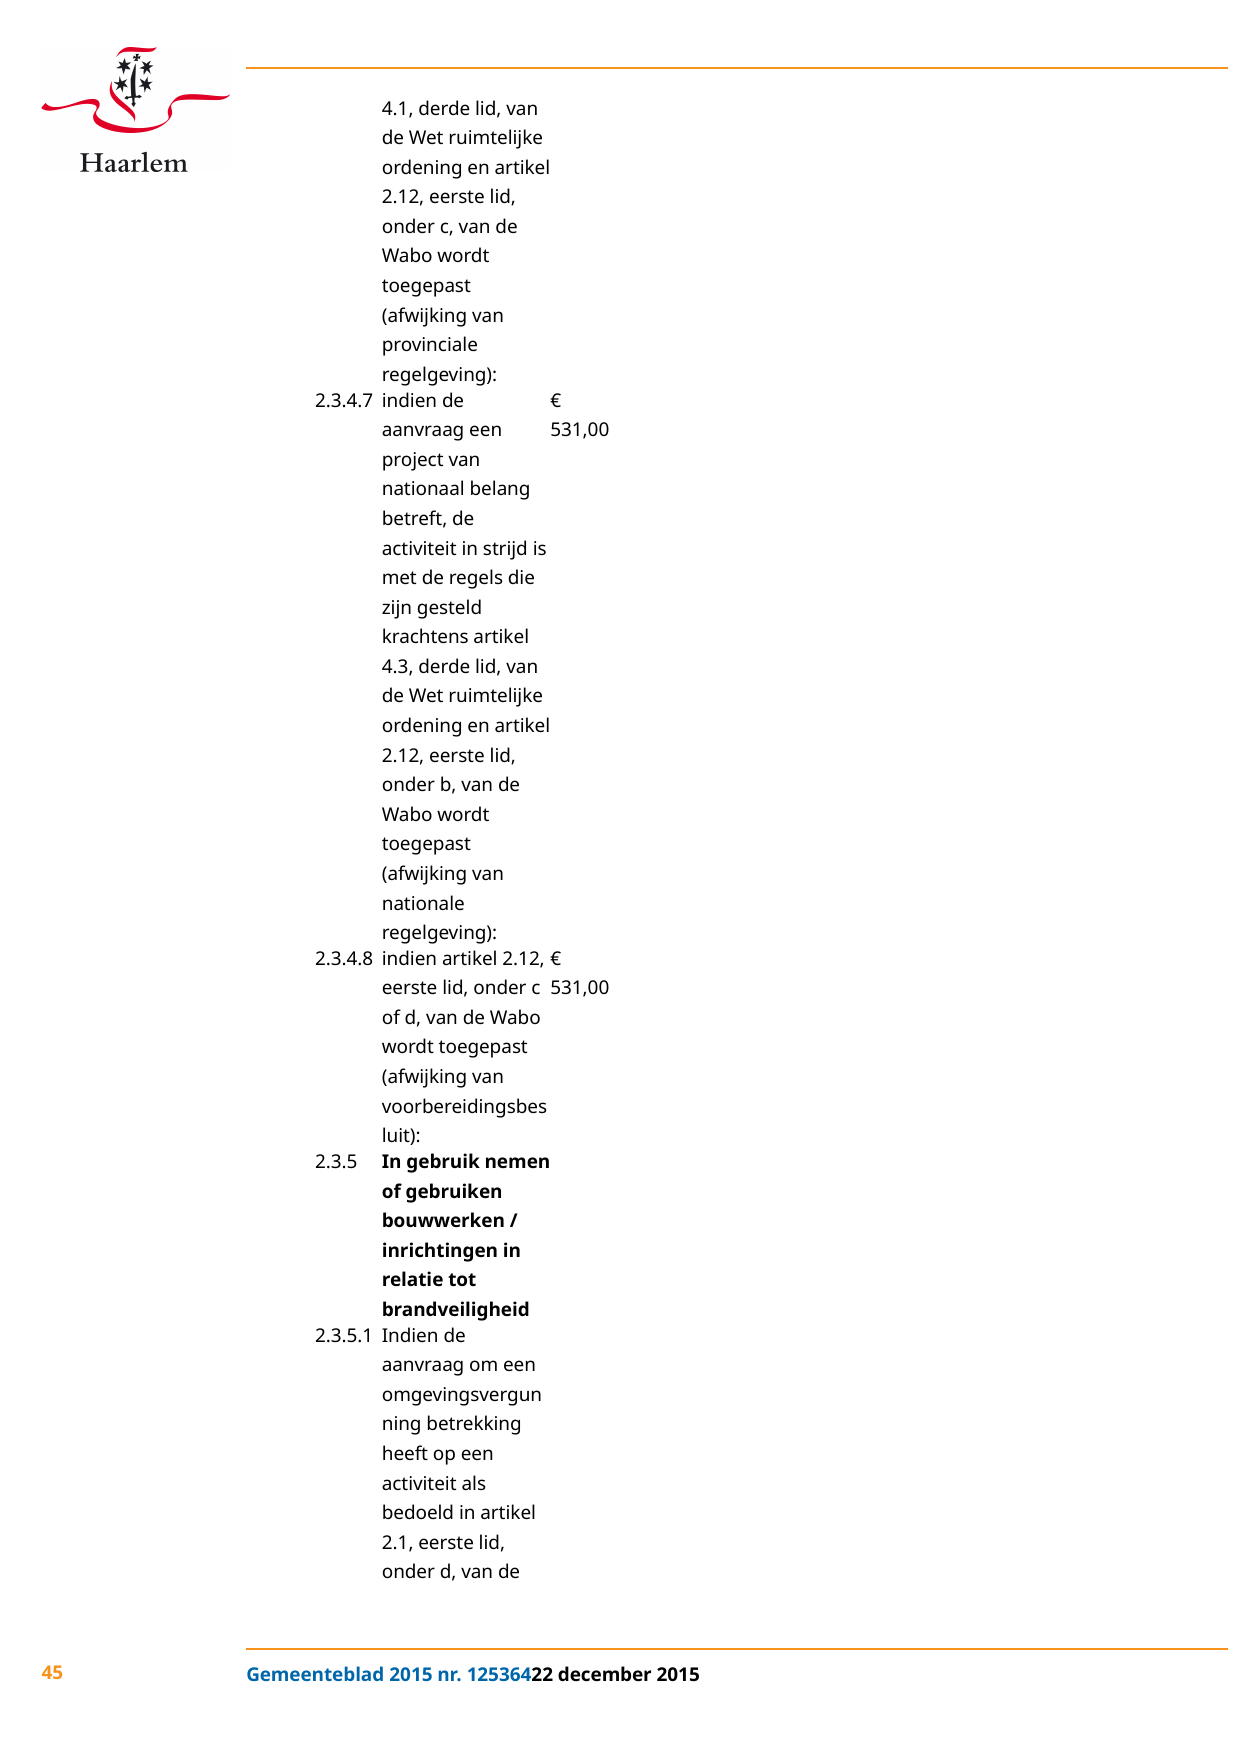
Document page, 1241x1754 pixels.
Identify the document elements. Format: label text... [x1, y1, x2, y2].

table_cell [617, 1322, 684, 1584]
table_cell 2.3.4.7 [315, 387, 382, 945]
table_cell Indien de aanvraag om een omgevingsvergunning betrekking heeft op een activiteit als bedoeld in artikel 2.1, eerste lid, onder d, van de [382, 1322, 550, 1584]
table_cell [617, 945, 684, 1148]
table_cell [550, 95, 617, 387]
picture [41, 47, 231, 172]
table_cell [751, 1148, 817, 1322]
table_cell [1018, 1148, 1085, 1322]
table_cell 4.1, derde lid, van de Wet ruimtelijke ordening en artikel 2.12, eerste lid, onder c, van de Wabo wordt toegepast (afwijking van provinciale regelgeving): [382, 95, 550, 387]
table_cell [1018, 387, 1085, 945]
table_cell [684, 945, 751, 1148]
table_cell [1085, 95, 1152, 387]
table_cell [818, 387, 884, 945]
table_cell [617, 387, 684, 945]
table_cell [550, 1148, 617, 1322]
table_cell [1085, 945, 1152, 1148]
table_cell [1085, 387, 1152, 945]
table_cell [1018, 95, 1085, 387]
table_cell [751, 95, 817, 387]
table_cell [818, 1322, 884, 1584]
table_cell [1018, 1322, 1085, 1584]
table_cell [751, 945, 817, 1148]
table_cell € 531,00 [550, 945, 617, 1148]
table_cell [951, 387, 1018, 945]
table_cell [818, 945, 884, 1148]
table_cell [951, 1322, 1018, 1584]
table_cell [248, 1148, 315, 1322]
table_cell [550, 1322, 617, 1584]
table_cell [684, 1148, 751, 1322]
table_cell In gebruik nemen of gebruiken bouwwerken / inrichtingen in relatie tot brandveiligheid [382, 1148, 550, 1322]
table_cell [248, 387, 315, 945]
table_cell [248, 945, 315, 1148]
table_cell [1085, 1148, 1152, 1322]
table_cell [951, 945, 1018, 1148]
table_cell indien artikel 2.12, eerste lid, onder c of d, van de Wabo wordt toegepast (afwijking van voorbereidingsbesluit): [382, 945, 550, 1148]
table_cell [315, 95, 382, 387]
table_cell indien de aanvraag een project van nationaal belang betreft, de activiteit in strijd is met de regels die zijn gesteld krachtens artikel 4.3, derde lid, van de Wet ruimtelijke ordening en artikel 2.12, eerste lid, onder b, van de Wabo wordt toegepast (afwijking van nationale regelgeving): [382, 387, 550, 945]
table_cell [751, 387, 817, 945]
table_cell 2.3.4.8 [315, 945, 382, 1148]
table_cell [617, 95, 684, 387]
table_cell [884, 1148, 951, 1322]
table_cell [818, 95, 884, 387]
table_cell [248, 95, 315, 387]
table_cell 2.3.5 [315, 1148, 382, 1322]
table_cell [617, 1148, 684, 1322]
table_cell [684, 387, 751, 945]
table_cell [818, 1148, 884, 1322]
table_cell [248, 1322, 315, 1584]
table_cell [951, 95, 1018, 387]
table_cell [884, 1322, 951, 1584]
table_cell [684, 1322, 751, 1584]
table_cell 2.3.5.1 [315, 1322, 382, 1584]
table_cell [684, 95, 751, 387]
table_cell [1018, 945, 1085, 1148]
table_cell € 531,00 [550, 387, 617, 945]
table_cell [884, 387, 951, 945]
table_cell [884, 95, 951, 387]
table_cell [1085, 1322, 1152, 1584]
table_cell [951, 1148, 1018, 1322]
table_cell [884, 945, 951, 1148]
table_cell [751, 1322, 817, 1584]
